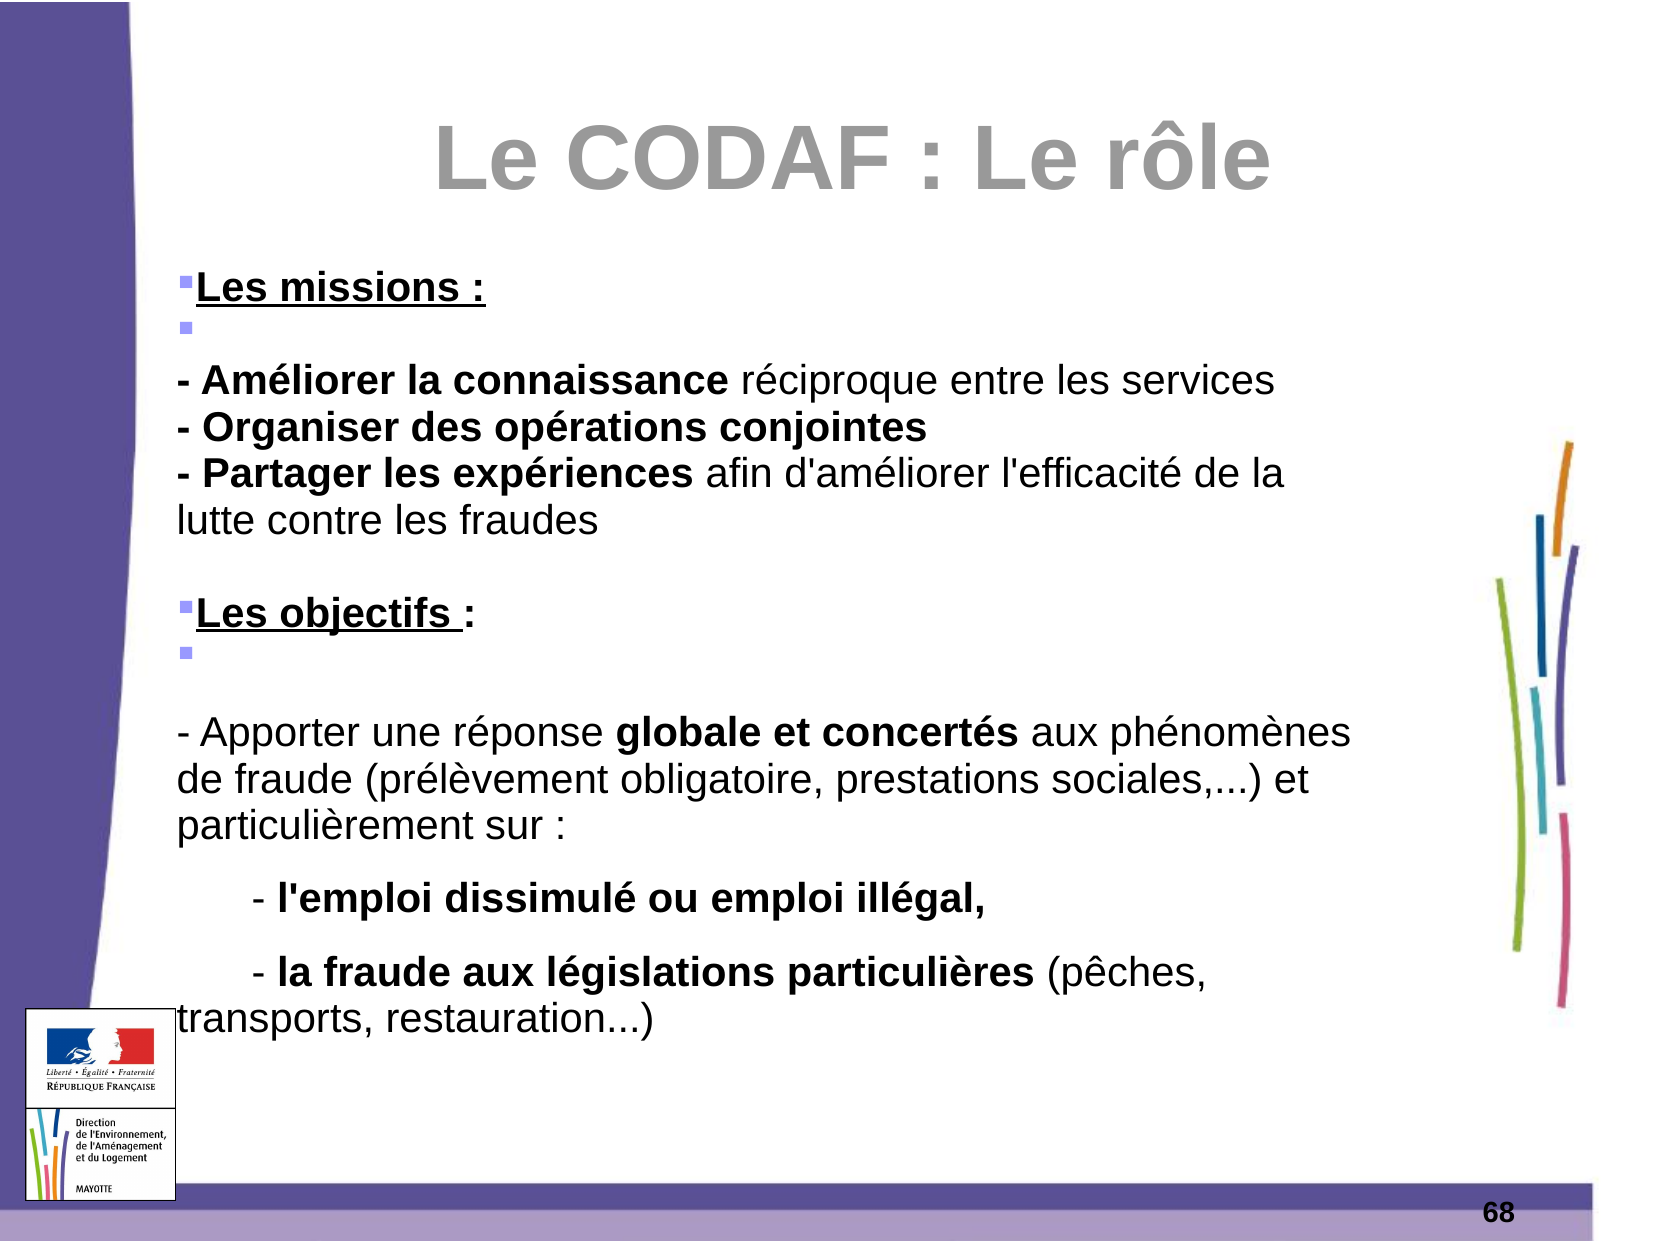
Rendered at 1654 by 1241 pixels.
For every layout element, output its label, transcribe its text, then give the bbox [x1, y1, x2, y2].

text_box Les missions : - Améliorer la connaissance réciproque entre les services - Organiser des opérations conjointes - Partager les expériences afin d'améliorer l'efficacité de la lutte contre les fraudes Les objectifs : - Apporter une réponse globale et concertés aux phénomènes de fraude (prélèvement obligatoire, prestations sociales,...) et particulièrement sur : - l'emploi dissimulé ou emploi illégal, - la fraude aux législations particulières (pêches, transports, restauration...) [176, 264, 1357, 1042]
title Le CODAF : Le rôle [136, 56, 1571, 250]
text_box [1482, 1193, 1636, 1241]
